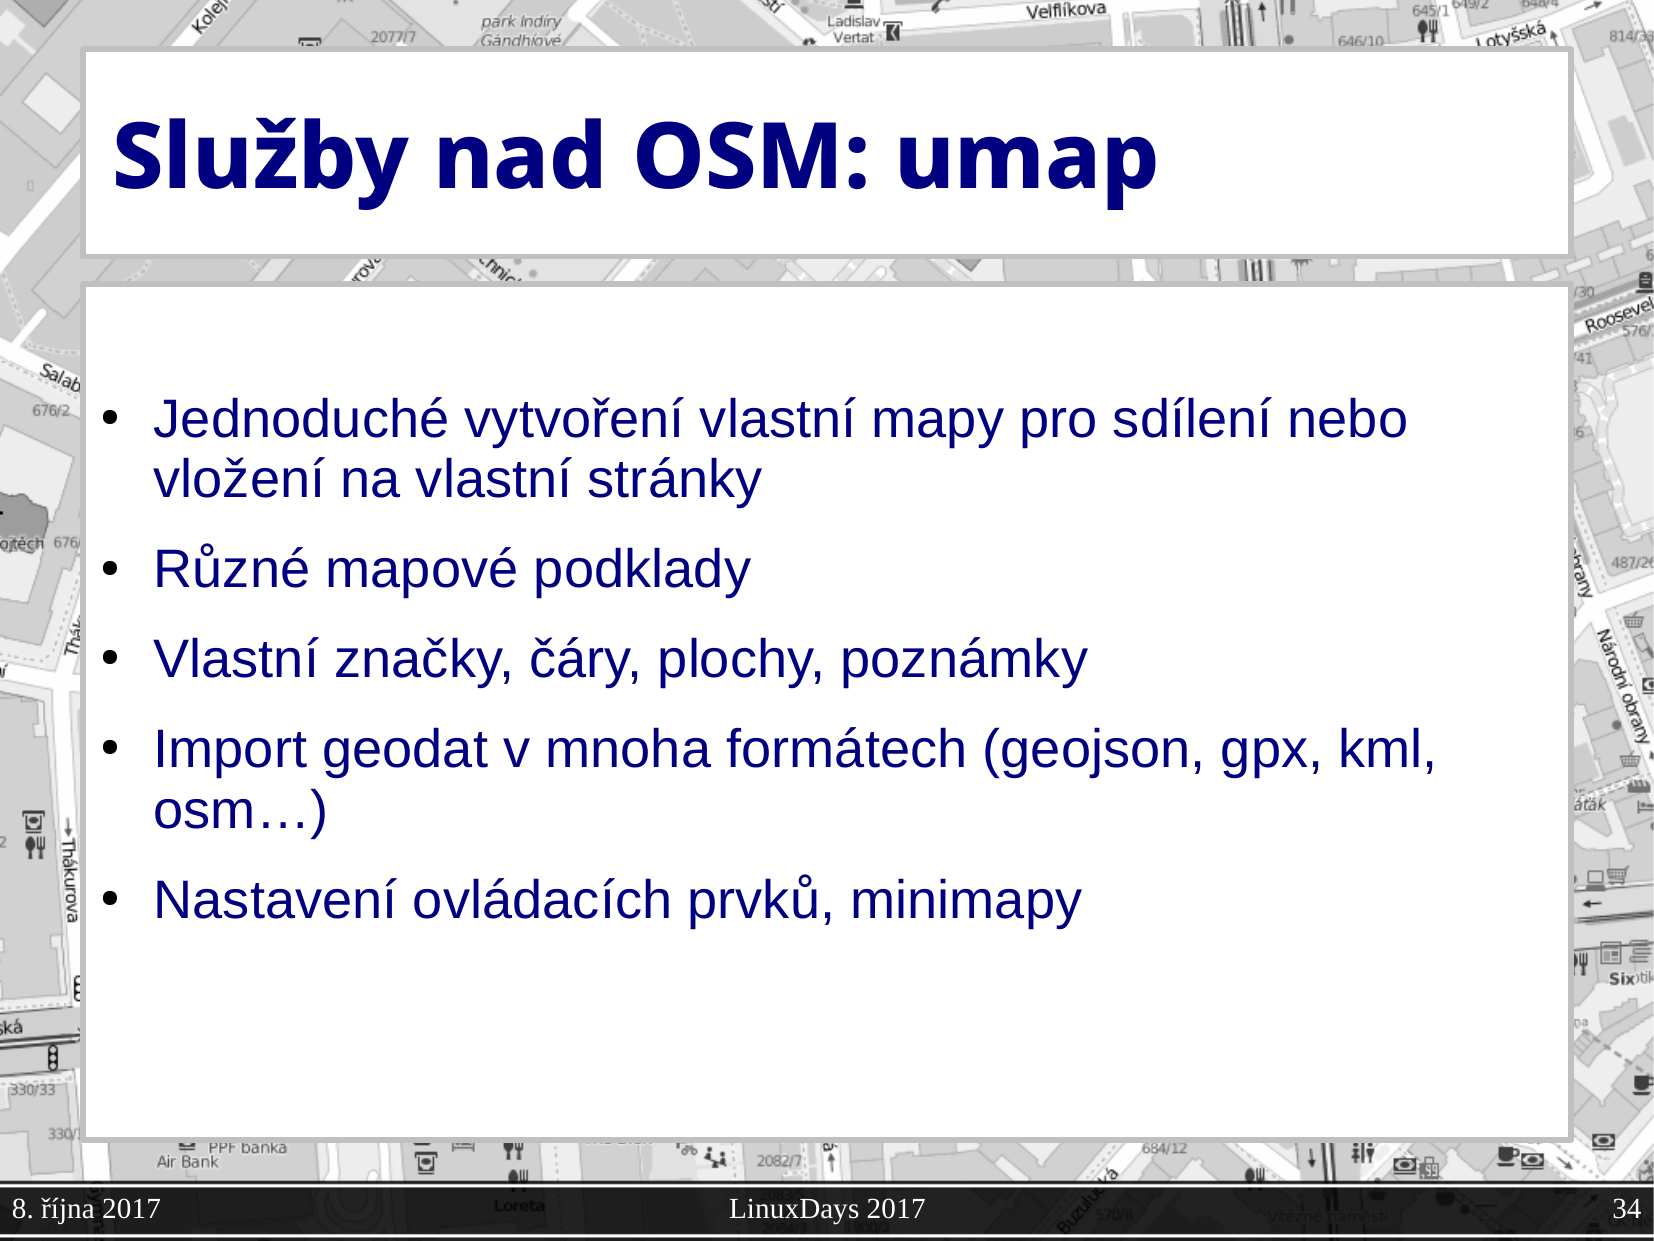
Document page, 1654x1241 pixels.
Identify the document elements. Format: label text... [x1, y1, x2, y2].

list Jednoduché vytvoření vlastní mapy pro sdílení nebo vložení na vlastní stránky Různé mapové podklady Vlastní značky, čáry, plochy, poznámky Import geodat v mnoha formátech (geojson, gpx, kml, osm…) Nastavení ovládacích prvků, minimapy [82, 284, 1571, 1140]
title Služby nad OSM: umap [82, 49, 1571, 257]
picture [0, 0, 1654, 1241]
